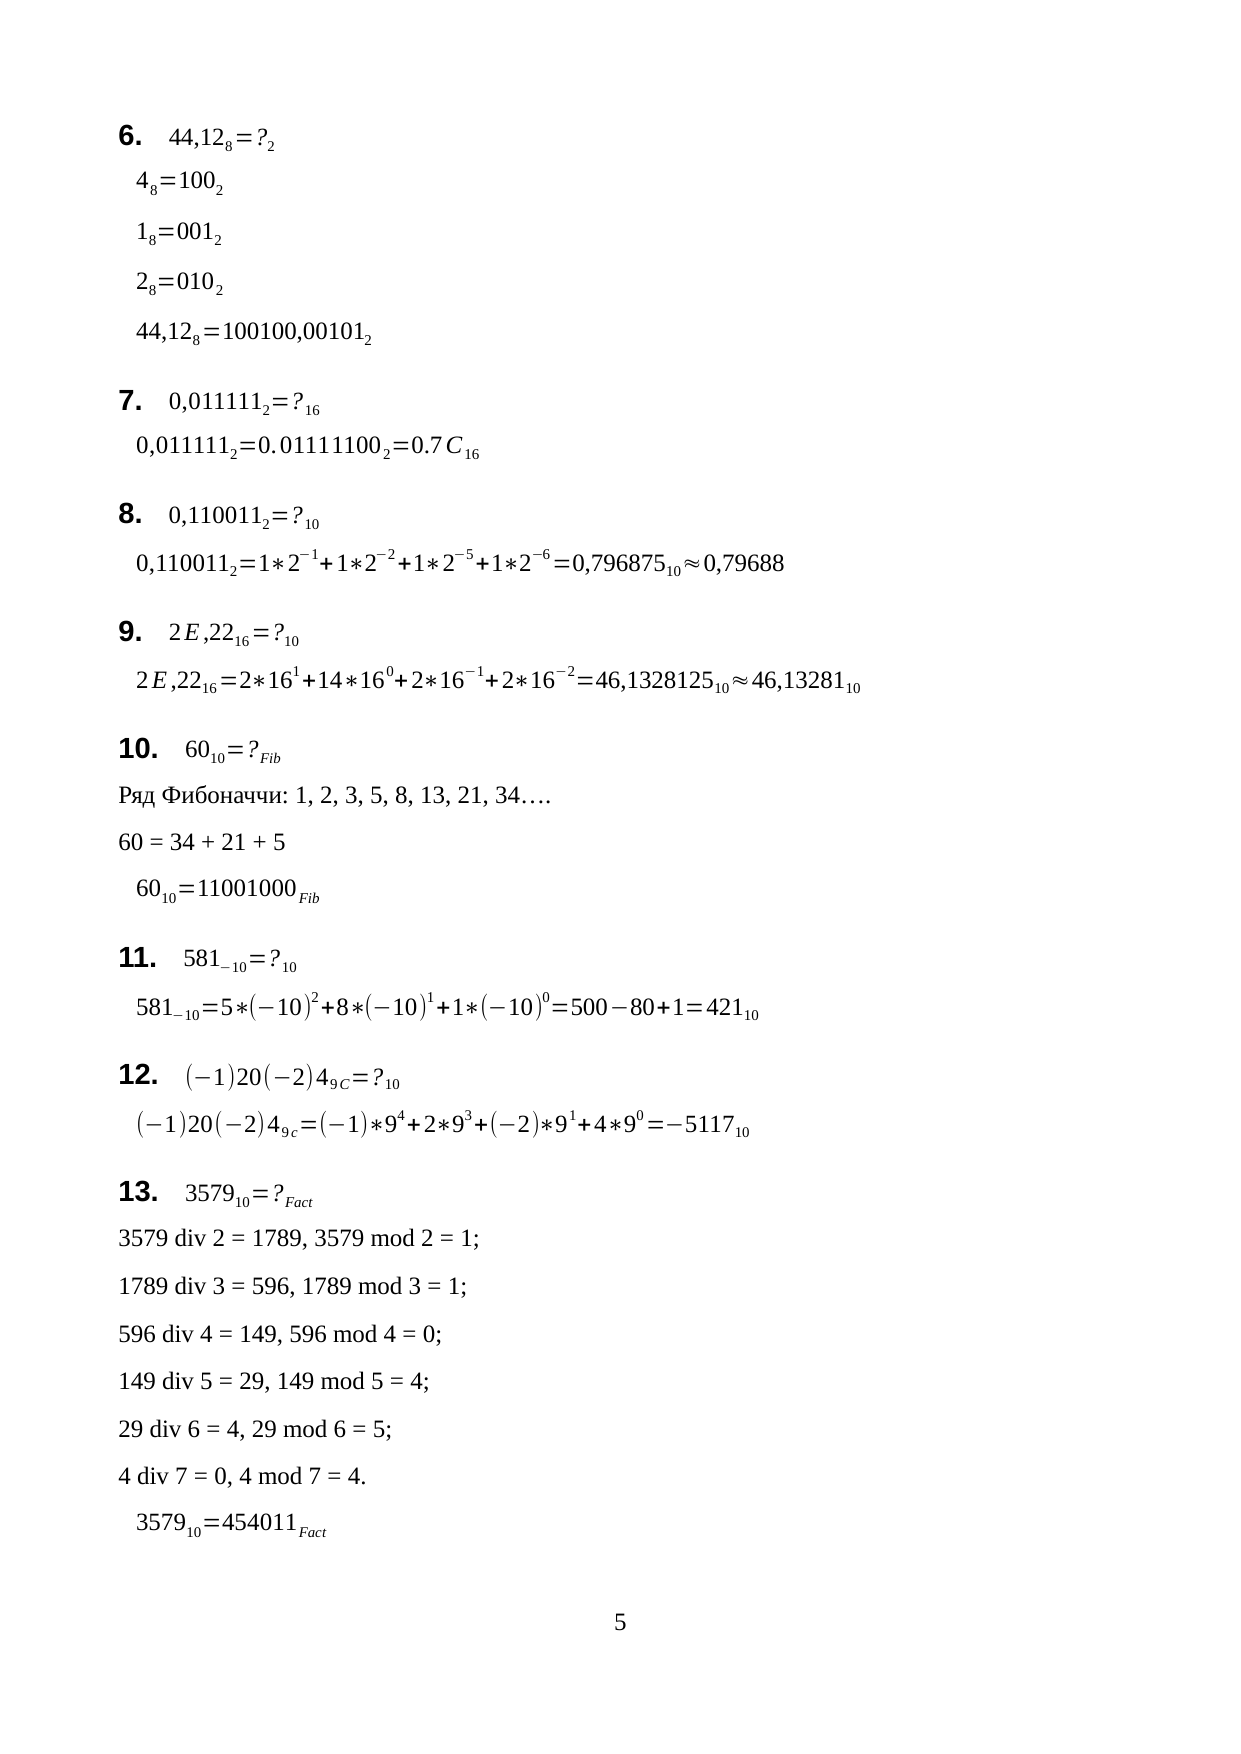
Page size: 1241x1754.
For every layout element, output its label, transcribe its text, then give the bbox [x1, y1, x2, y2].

subtitle 10. [118, 731, 1122, 767]
text 149 div 5 = 29, 149 mod 5 = 4; [118, 1366, 1122, 1395]
subtitle 8. [118, 496, 1122, 533]
text 1789 div 3 = 596, 1789 mod 3 = 1; [118, 1271, 1122, 1300]
text 596 div 4 = 149, 596 mod 4 = 0; [118, 1319, 1122, 1347]
subtitle 12. [118, 1057, 1122, 1094]
text 4 div 7 = 0, 4 mod 7 = 4. [118, 1461, 1122, 1490]
subtitle 6. [118, 118, 1122, 154]
subtitle 7. [118, 382, 1122, 419]
text 3579 div 2 = 1789, 3579 mod 2 = 1; [118, 1223, 1122, 1252]
text 60 = 34 + 21 + 5 [118, 827, 1122, 856]
subtitle 9. [118, 613, 1122, 650]
text 29 div 6 = 4, 29 mod 6 = 5; [118, 1414, 1122, 1443]
subtitle 11. [118, 940, 1122, 976]
subtitle 13. [118, 1174, 1122, 1211]
text Ряд Фибоначчи: 1, 2, 3, 5, 8, 13, 21, 34…. [118, 780, 1122, 808]
